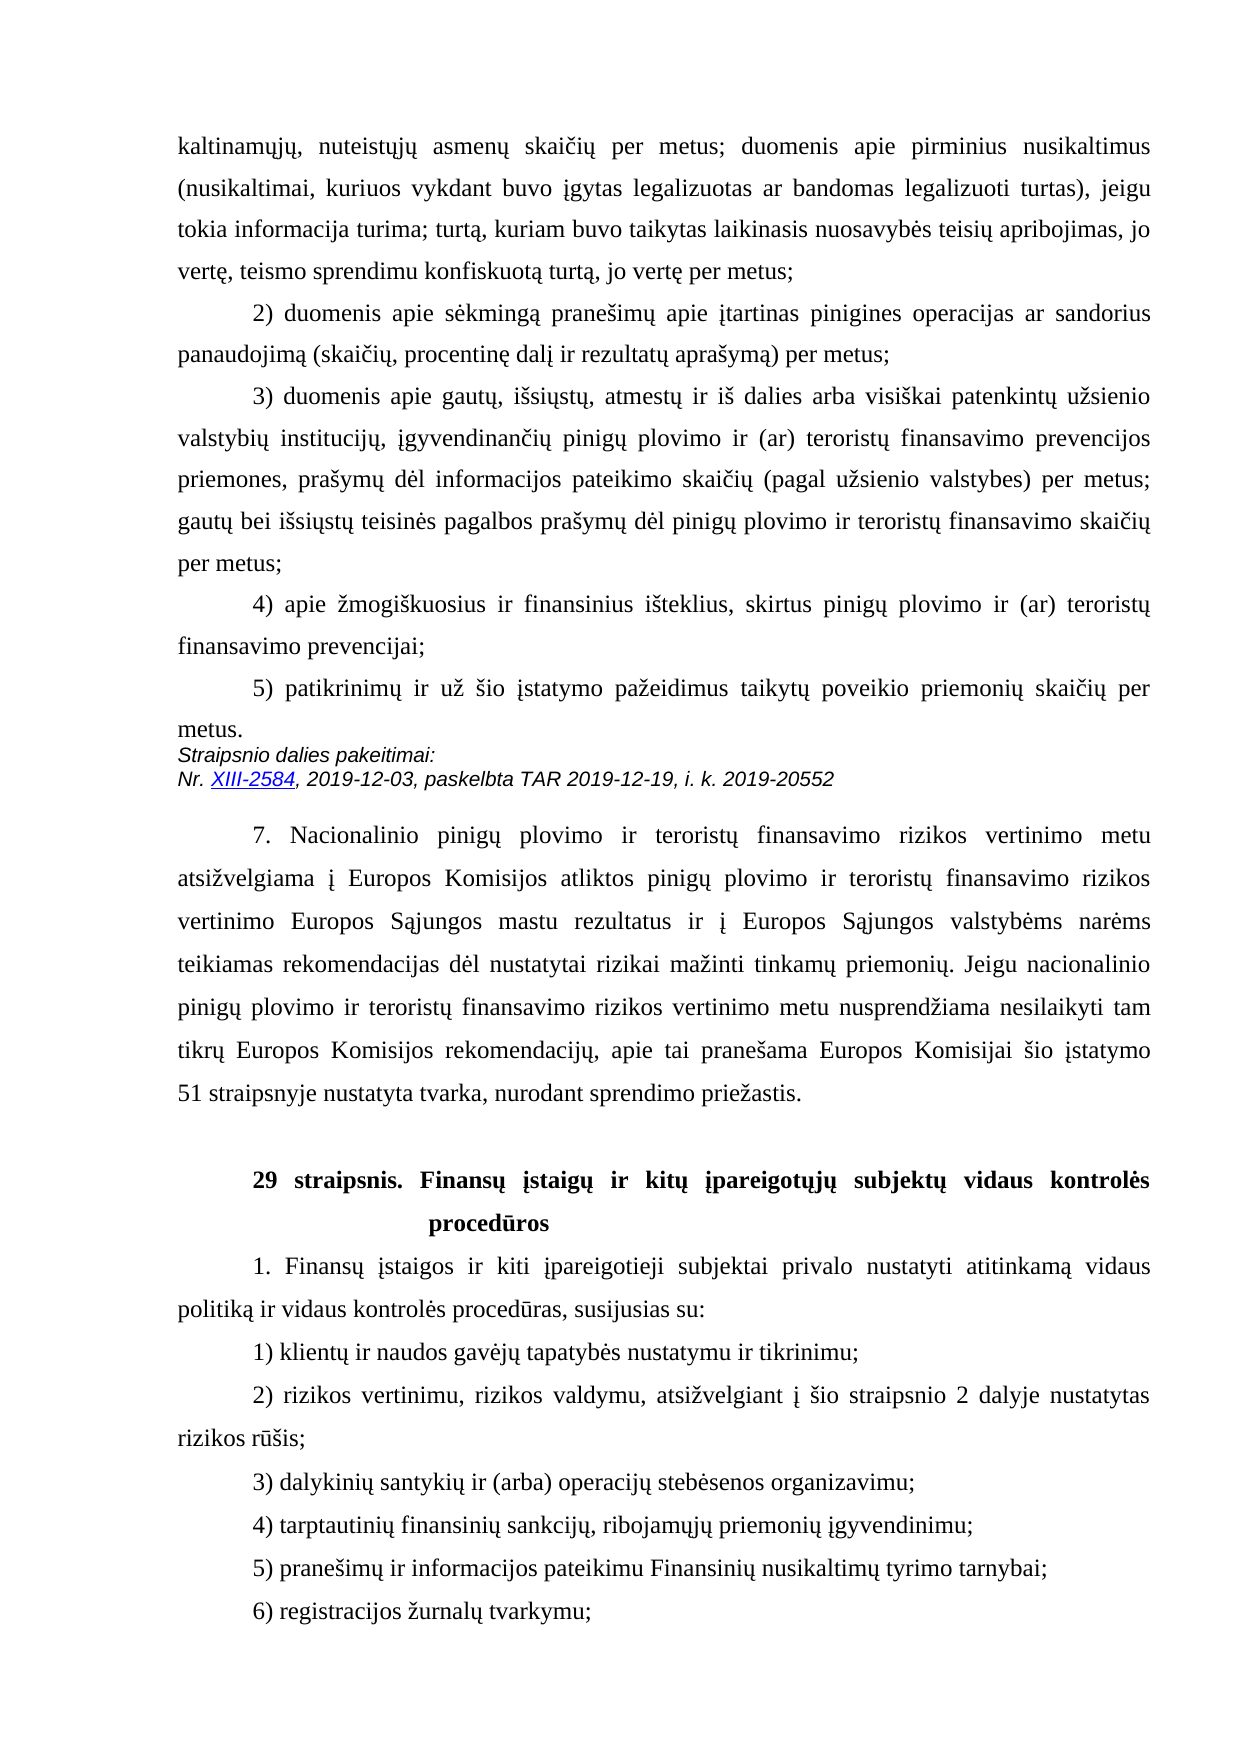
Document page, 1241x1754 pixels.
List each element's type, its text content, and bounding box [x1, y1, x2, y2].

text 7. Nacionalinio pinigų plovimo ir teroristų finansavimo rizikos vertinimo metu atsižvelgiama į Europos Komisijos atliktos pinigų plovimo ir teroristų finansavimo rizikos vertinimo Europos Sąjungos mastu rezultatus ir į Europos Sąjungos valstybėms narėms teikiamas rekomendacijas dėl nustatytai rizikai mažinti tinkamų priemonių. Jeigu nacionalinio pinigų plovimo ir teroristų finansavimo rizikos vertinimo metu nusprendžiama nesilaikyti tam tikrų Europos Komisijos rekomendacijų, apie tai pranešama Europos Komisijai šio įstatymo 51 straipsnyje nustatyta tvarka, nurodant sprendimo priežastis. [177, 820, 1152, 1107]
text 3) dalykinių santykių ir (arba) operacijų stebėsenos organizavimu; [177, 1467, 1152, 1495]
text 1) klientų ir naudos gavėjų tapatybės nustatymu ir tikrinimu; [177, 1337, 1152, 1366]
text 3) duomenis apie gautų, išsiųstų, atmestų ir iš dalies arba visiškai patenkintų užsienio valstybių institucijų, įgyvendinančių pinigų plovimo ir (ar) teroristų finansavimo prevencijos priemones, prašymų dėl informacijos pateikimo skaičių (pagal užsienio valstybes) per metus; gautų bei išsiųstų teisinės pagalbos prašymų dėl pinigų plovimo ir teroristų finansavimo skaičių per metus; [177, 368, 1152, 576]
text 1. Finansų įstaigos ir kiti įpareigotieji subjektai privalo nustatyti atitinkamą vidaus politiką ir vidaus kontrolės procedūras, susijusias su: [177, 1251, 1152, 1323]
text 4) tarptautinių finansinių sankcijų, ribojamųjų priemonių įgyvendinimu; [177, 1510, 1152, 1538]
text kaltinamųjų, nuteistųjų asmenų skaičių per metus; duomenis apie pirminius nusikaltimus (nusikaltimai, kuriuos vykdant buvo įgytas legalizuotas ar bandomas legalizuoti turtas), jeigu tokia informacija turima; turtą, kuriam buvo taikytas laikinasis nuosavybės teisių apribojimas, jo vertę, teismo sprendimu konfiskuotą turtą, jo vertę per metus; [177, 118, 1152, 285]
text 5) patikrinimų ir už šio įstatymo pažeidimus taikytų poveikio priemonių skaičių per metus. [177, 660, 1152, 743]
text Nr. XIII-2584, 2019-12-03, paskelbta TAR 2019-12-19, i. k. 2019-20552 [177, 767, 1152, 791]
text Straipsnio dalies pakeitimai: [177, 743, 1152, 767]
text 2) duomenis apie sėkmingą pranešimų apie įtartinas pinigines operacijas ar sandorius panaudojimą (skaičių, procentinę dalį ir rezultatų aprašymą) per metus; [177, 285, 1152, 368]
text 2) rizikos vertinimu, rizikos valdymu, atsižvelgiant į šio straipsnio 2 dalyje nustatytas rizikos rūšis; [177, 1380, 1152, 1452]
text 29 straipsnis. Finansų įstaigų ir kitų įpareigotųjų subjektų vidaus kontrolės procedūros [252, 1165, 1152, 1237]
text 5) pranešimų ir informacijos pateikimu Finansinių nusikaltimų tyrimo tarnybai; [177, 1553, 1152, 1582]
text 6) registracijos žurnalų tvarkymu; [177, 1596, 1152, 1625]
text 4) apie žmogiškuosius ir finansinius išteklius, skirtus pinigų plovimo ir (ar) teroristų finansavimo prevencijai; [177, 576, 1152, 660]
